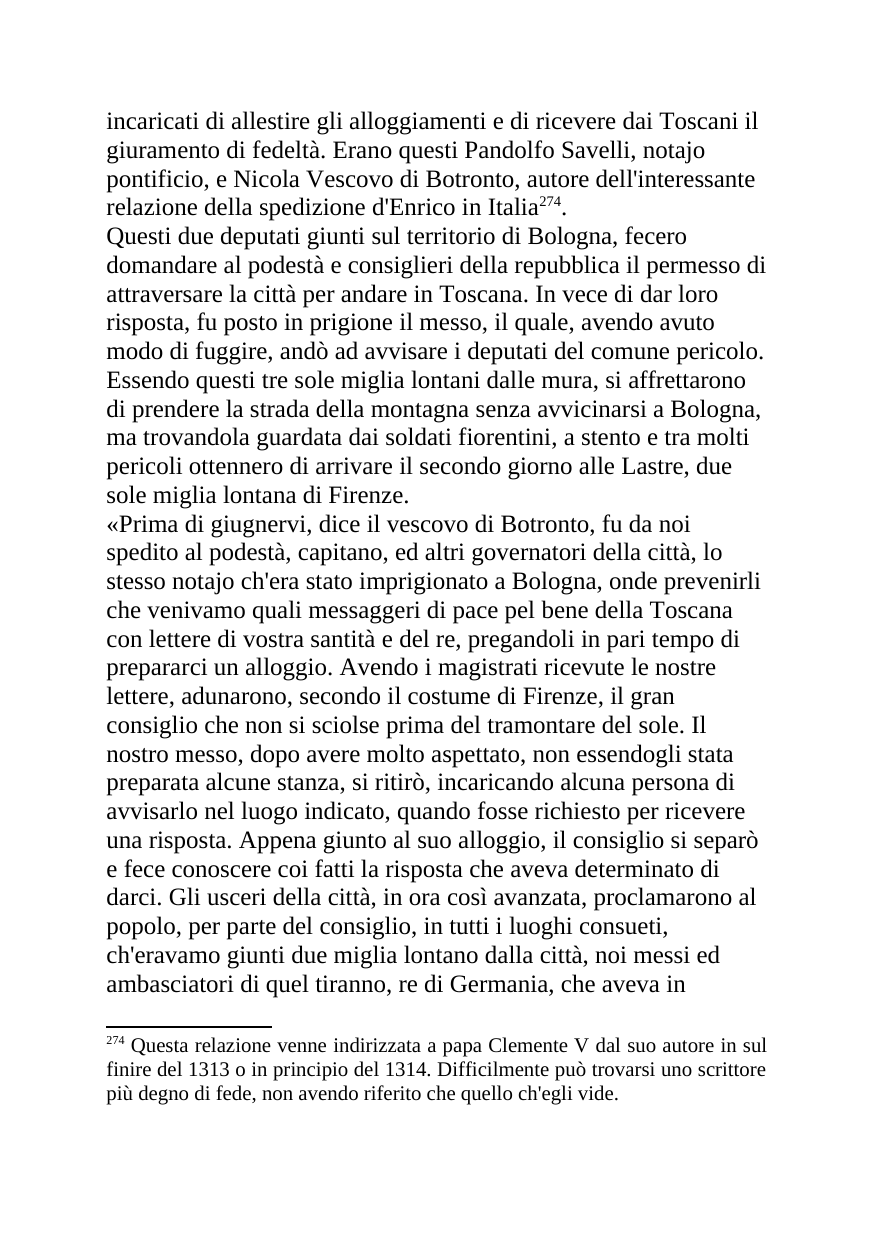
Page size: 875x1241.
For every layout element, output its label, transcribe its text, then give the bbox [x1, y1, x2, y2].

text Questa relazione venne indirizzata a papa Clemente V dal suo autore in sul finire del 1313 o in principio del 1314. Difficilmente può trovarsi uno scrittore più degno di fede, non avendo riferito che quello ch'egli vide. [106, 1033, 768, 1105]
text «Prima di giugnervi, dice il vescovo di Botronto, fu da noi spedito al podestà, capitano, ed altri governatori della città, lo stesso notajo ch'era stato imprigionato a Bologna, onde prevenirli che venivamo quali messaggeri di pace pel bene della Toscana con lettere di vostra santità e del re, pregandoli in pari tempo di prepararci un alloggio. Avendo i magistrati ricevute le nostre lettere, adunarono, secondo il costume di Firenze, il gran consiglio che non si sciolse prima del tramontare del sole. Il nostro messo, dopo avere molto aspettato, non essendogli stata preparata alcune stanza, si ritirò, incaricando alcuna persona di avvisarlo nel luogo indicato, quando fosse richiesto per ricevere una risposta. Appena giunto al suo alloggio, il consiglio si separò e fece conoscere coi fatti la risposta che aveva determinato di darci. Gli usceri della città, in ora così avanzata, proclamarono al popolo, per parte del consiglio, in tutti i luoghi consueti, ch'eravamo giunti due miglia lontano dalla città, noi messi ed ambasciatori di quel tiranno, re di Germania, che aveva in [106, 509, 768, 997]
text incaricati di allestire gli alloggiamenti e di ricevere dai Toscani il giuramento di fedeltà. Erano questi Pandolfo Savelli, notajo pontificio, e Nicola Vescovo di Botronto, autore dell'interessante relazione della spedizione d'Enrico in Italia. [106, 106, 768, 221]
text Questi due deputati giunti sul territorio di Bologna, fecero domandare al podestà e consiglieri della repubblica il permesso di attraversare la città per andare in Toscana. In vece di dar loro risposta, fu posto in prigione il messo, il quale, avendo avuto modo di fuggire, andò ad avvisare i deputati del comune pericolo. Essendo questi tre sole miglia lontani dalle mura, si affrettarono di prendere la strada della montagna senza avvicinarsi a Bologna, ma trovandola guardata dai soldati fiorentini, a stento e tra molti pericoli ottennero di arrivare il secondo giorno alle Lastre, due sole miglia lontana di Firenze. [106, 221, 768, 509]
